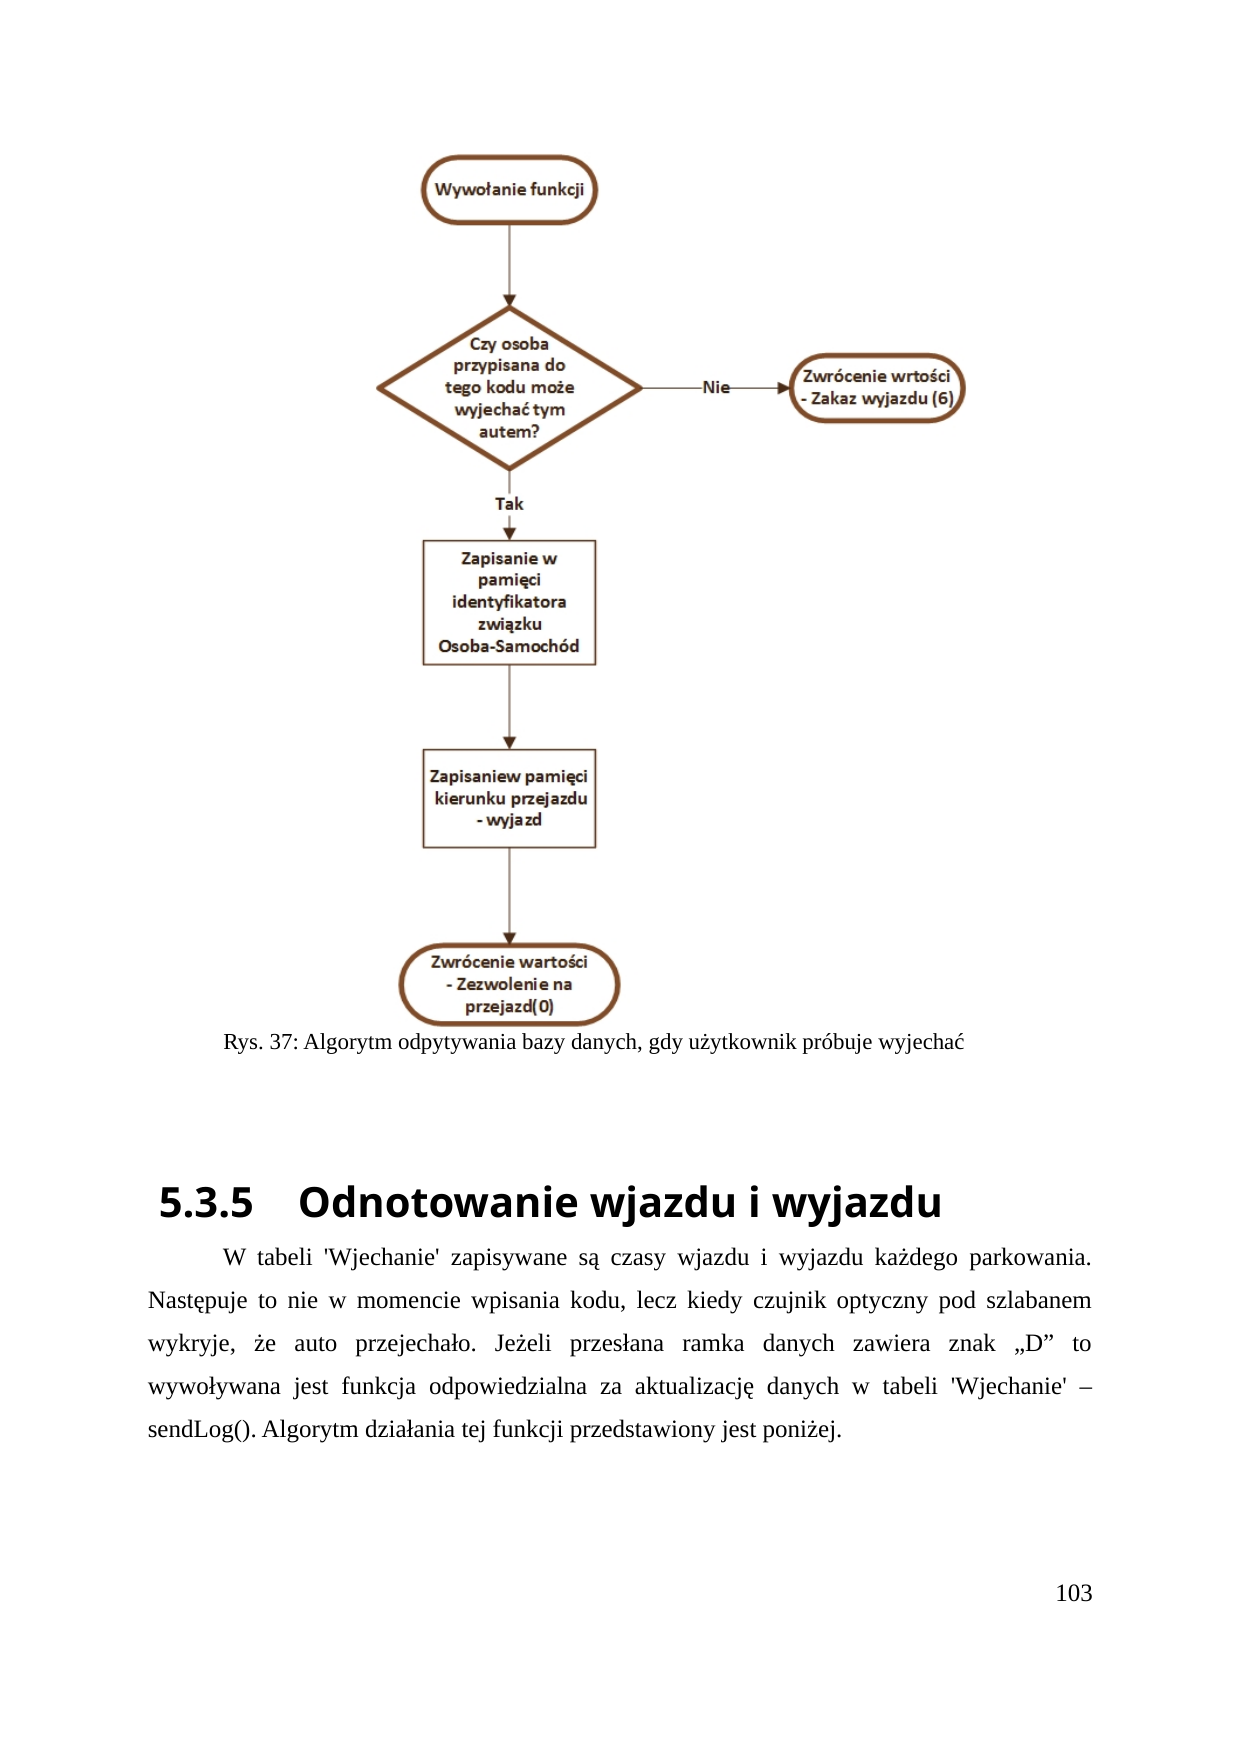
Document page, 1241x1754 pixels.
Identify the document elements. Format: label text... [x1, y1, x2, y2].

text Rys. 37: Algorytm odpytywania bazy danych, gdy użytkownik próbuje wyjechać [223, 1029, 1118, 1055]
text W tabeli 'Wjechanie' zapisywane są czasy wjazdu i wyjazdu każdego parkowania. Następuje to nie w momencie wpisania kodu, lecz kiedy czujnik optyczny pod szlabanem wykryje, że auto przejechało. Jeżeli przesłana ramka danych zawiera znak „D” to wywoływana jest funkcja odpowiedzialna za aktualizację danych w tabeli 'Wjechanie' – sendLog(). Algorytm działania tej funkcji przedstawiony jest poniżej. [148, 1242, 1093, 1443]
subtitle Odnotowanie wjazdu i wyjazdu [148, 1172, 1093, 1229]
picture [375, 152, 967, 1029]
